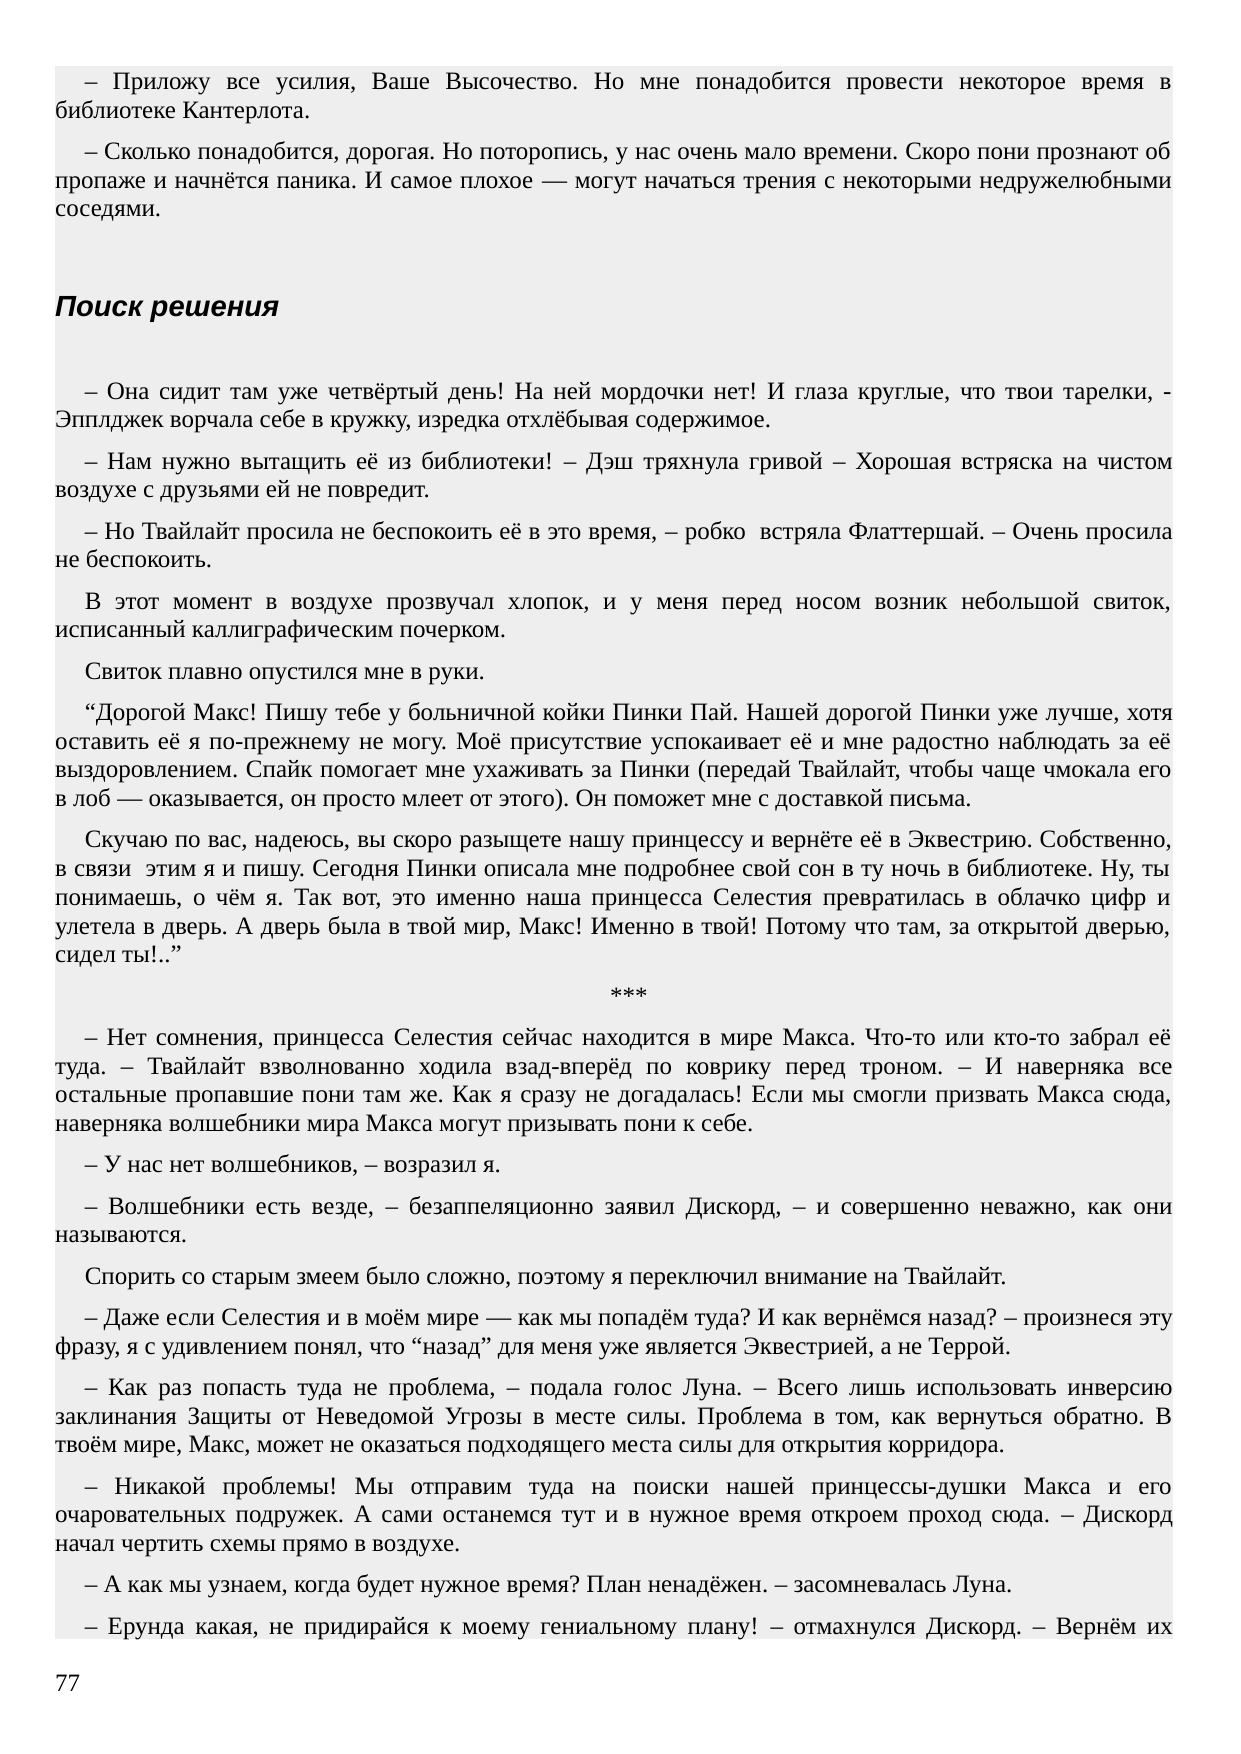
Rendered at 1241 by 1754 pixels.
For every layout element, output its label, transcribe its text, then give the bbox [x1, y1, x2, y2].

text – Приложу все усилия, Ваше Высочество. Но мне понадобится провести некоторое время в библиотеке Кантерлота. [55, 66, 1173, 123]
text – А как мы узнаем, когда будет нужное время? План ненадёжен. – засомневалась Луна. [55, 1569, 1173, 1598]
text – Волшебники есть везде, – безаппеляционно заявил Дискорд, – и совершенно неважно, как они называются. [55, 1191, 1173, 1248]
text – Нам нужно вытащить её из библиотеки! – Дэш тряхнула гривой – Хорошая встряска на чистом воздухе с друзьями ей не повредит. [55, 446, 1173, 503]
text – Как раз попасть туда не проблема, – подала голос Луна. – Всего лишь использовать инверсию заклинания Защиты от Неведомой Угрозы в месте силы. Проблема в том, как вернуться обратно. В твоём мире, Макс, может не оказаться подходящего места силы для открытия корридора. [55, 1372, 1173, 1458]
subtitle Поиск решения [55, 288, 1173, 322]
text – Но Твайлайт просила не беспокоить её в это время, – робко встряла Флаттершай. – Очень просила не беспокоить. [55, 516, 1173, 573]
text – Даже если Селестия и в моём мире — как мы попадём туда? И как вернёмся назад? – произнеся эту фразу, я с удивлением понял, что “назад” для меня уже является Эквестрией, а не Террой. [55, 1302, 1173, 1359]
text – Нет сомнения, принцесса Селестия сейчас находится в мире Макса. Что-то или кто-то забрал её туда. – Твайлайт взволнованно ходила взад-вперёд по коврику перед троном. – И наверняка все остальные пропавшие пони там же. Как я сразу не догадалась! Если мы смогли призвать Макса сюда, наверняка волшебники мира Макса могут призывать пони к себе. [55, 1022, 1173, 1137]
text – Ерунда какая, не придирайся к моему гениальному плану! – отмахнулся Дискорд. – Вернём их [55, 1611, 1173, 1639]
text “Дорогой Макс! Пишу тебе у больничной койки Пинки Пай. Нашей дорогой Пинки уже лучше, хотя оставить её я по-прежнему не могу. Моё присутствие успокаивает её и мне радостно наблюдать за её выздоровлением. Спайк помогает мне ухаживать за Пинки (передай Твайлайт, чтобы чаще чмокала его в лоб — оказывается, он просто млеет от этого). Он поможет мне с доставкой письма. [55, 697, 1173, 812]
text – Никакой проблемы! Мы отправим туда на поиски нашей принцессы-душки Макса и его очаровательных подружек. А сами останемся тут и в нужное время откроем проход сюда. – Дискорд начал чертить схемы прямо в воздухе. [55, 1471, 1173, 1557]
text Свиток плавно опустился мне в руки. [55, 656, 1173, 684]
text Скучаю по вас, надеюсь, вы скоро разыщете нашу принцессу и вернёте её в Эквестрию. Собственно, в связи этим я и пишу. Сегодня Пинки описала мне подробнее свой сон в ту ночь в библиотеке. Ну, ты понимаешь, о чём я. Так вот, это именно наша принцесса Селестия превратилась в облачко цифр и улетела в дверь. А дверь была в твой мир, Макс! Именно в твой! Потому что там, за открытой дверью, сидел ты!..” [55, 824, 1173, 968]
text – Сколько понадобится, дорогая. Но поторопись, у нас очень мало времени. Скоро пони прознают об пропаже и начнётся паника. И самое плохое — могут начаться трения с некоторыми недружелюбными соседями. [55, 136, 1173, 222]
text *** [55, 981, 1173, 1009]
text – У нас нет волшебников, – возразил я. [55, 1149, 1173, 1178]
text – Она сидит там уже четвёртый день! На ней мордочки нет! И глаза круглые, что твои тарелки, - Эпплджек ворчала себе в кружку, изредка отхлёбывая содержимое. [55, 376, 1173, 433]
text Спорить со старым змеем было сложно, поэтому я переключил внимание на Твайлайт. [55, 1261, 1173, 1289]
text В этот момент в воздухе прозвучал хлопок, и у меня перед носом возник небольшой свиток, исписанный каллиграфическим почерком. [55, 586, 1173, 643]
